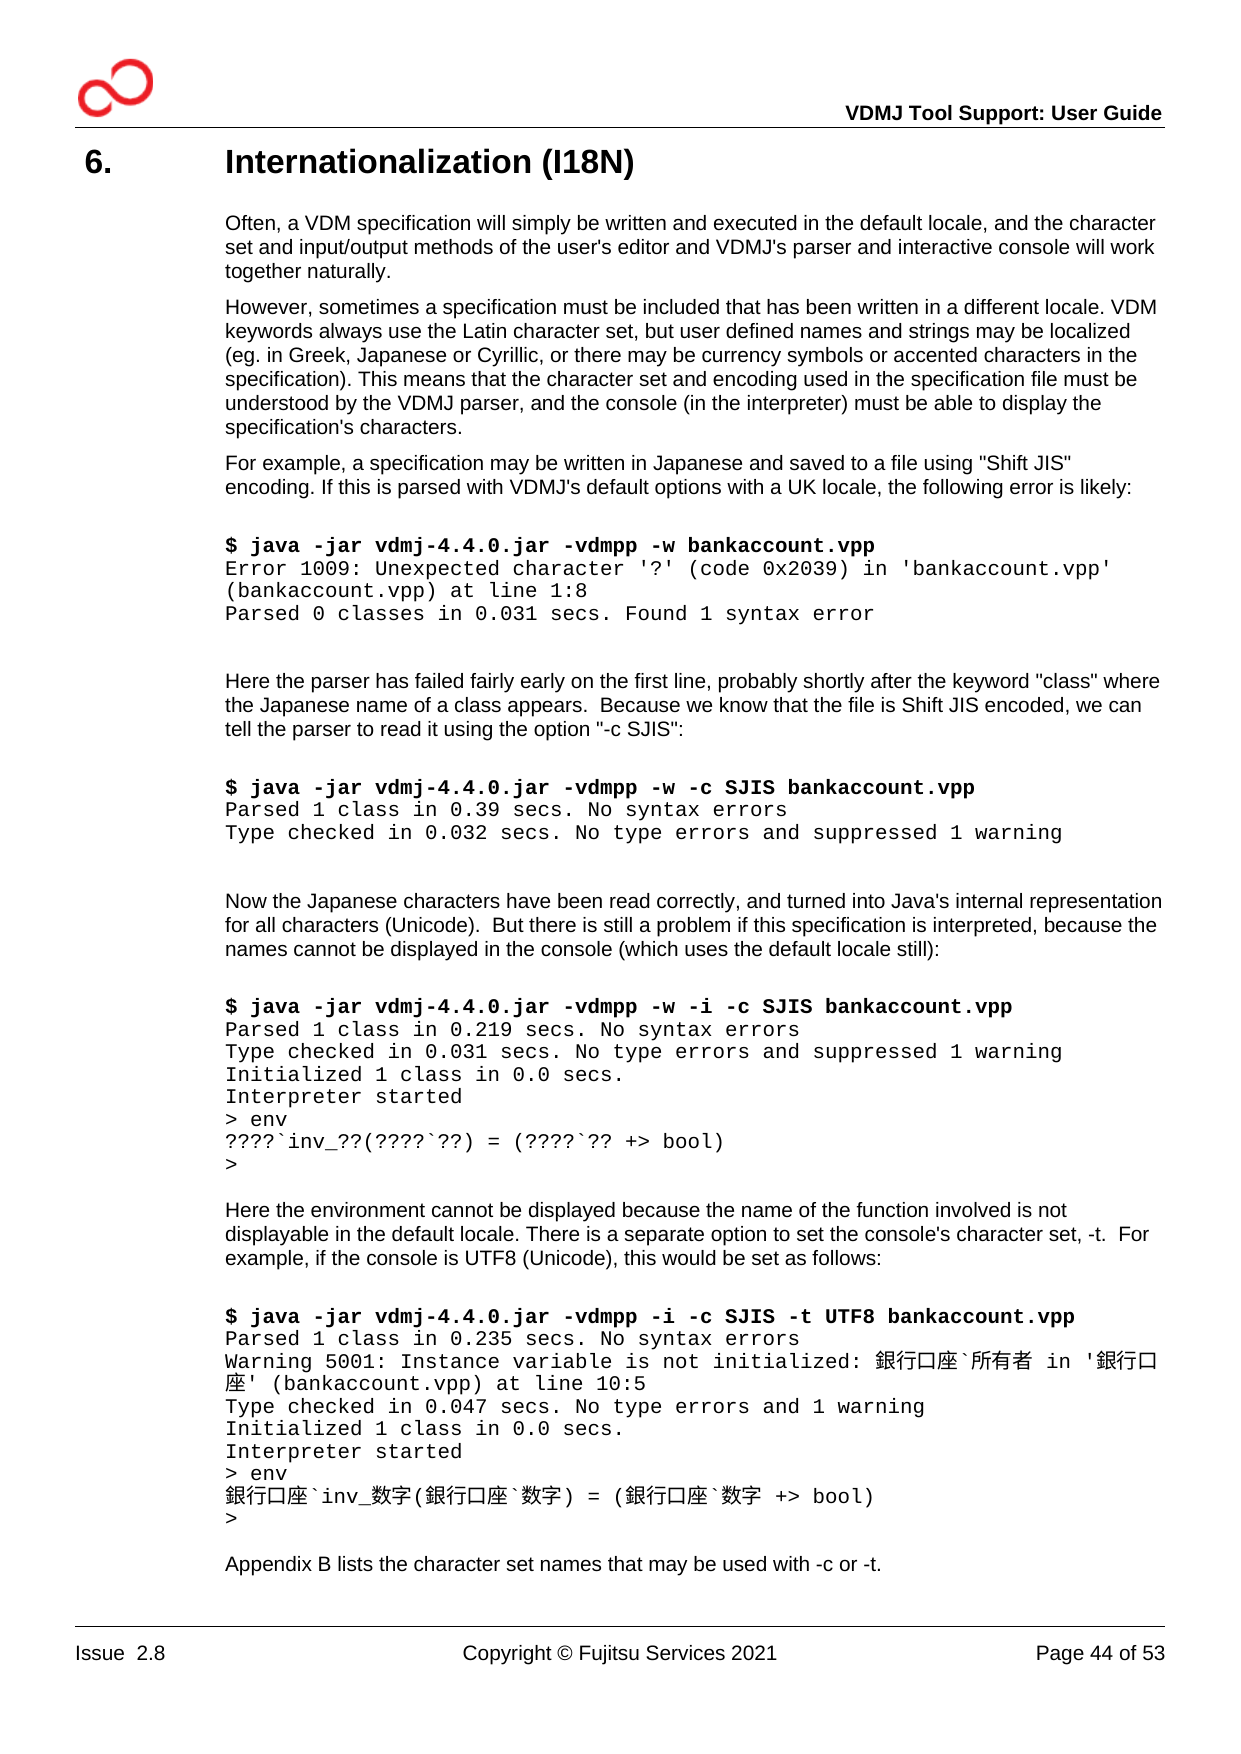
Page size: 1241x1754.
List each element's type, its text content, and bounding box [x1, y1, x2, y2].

subtitle Internationalization (I18N) [75, 143, 1165, 181]
text > env [225, 1463, 1165, 1485]
text Here the environment cannot be displayed because the name of the function involved is not displayable in the default locale. There is a separate option to set the console's character set, -t. For example, if the console is UTF8 (Unicode), this would be set as follows: [225, 1198, 1165, 1270]
text Parsed 1 class in 0.219 secs. No syntax errors [225, 1018, 1165, 1041]
text Now the Japanese characters have been read correctly, and turned into Java's internal representation for all characters (Unicode). But there is still a problem if this specification is interpreted, because the names cannot be displayed in the console (which uses the default locale still): [225, 889, 1165, 961]
text $ java -jar vdmj-4.4.0.jar -vdmpp -i -c SJIS -t UTF8 bankaccount.vpp [225, 1305, 1165, 1328]
text Appendix B lists the character set names that may be used with -c or -t. [225, 1553, 1165, 1577]
text ????`inv_??(????`??) = (????`?? +> bool) [225, 1131, 1165, 1153]
text Parsed 1 class in 0.39 secs. No syntax errors [225, 799, 1165, 821]
text $ java -jar vdmj-4.4.0.jar -vdmpp -w -i -c SJIS bankaccount.vpp [225, 996, 1165, 1018]
text > [225, 1153, 1165, 1176]
text Here the parser has failed fairly early on the first line, probably shortly after the keyword "class" where the Japanese name of a class appears. Because we know that the file is Shift JIS encoded, we can tell the parser to read it using the option "-c SJIS": [225, 669, 1165, 741]
text Type checked in 0.047 secs. No type errors and 1 warning [225, 1395, 1165, 1418]
text Interpreter started [225, 1440, 1165, 1463]
text $ java -jar vdmj-4.4.0.jar -vdmpp -w -c SJIS bankaccount.vpp [225, 776, 1165, 799]
text Initialized 1 class in 0.0 secs. [225, 1063, 1165, 1086]
text > [225, 1508, 1165, 1530]
text Interpreter started [225, 1086, 1165, 1108]
text $ java -jar vdmj-4.4.0.jar -vdmpp -w bankaccount.vpp [225, 534, 1165, 557]
text 銀行口座`inv_数字(銀行口座`数字) = (銀行口座`数字 +> bool) [225, 1485, 1165, 1508]
text > env [225, 1108, 1165, 1131]
text Warning 5001: Instance variable is not initialized: 銀行口座`所有者 in '銀行口座' (bankaccount.vpp) at line 10:5 [225, 1350, 1165, 1395]
text Initialized 1 class in 0.0 secs. [225, 1418, 1165, 1440]
text Type checked in 0.032 secs. No type errors and suppressed 1 warning [225, 821, 1165, 844]
text However, sometimes a specification must be included that has been written in a different locale. VDM keywords always use the Latin character set, but user defined names and strings may be localized (eg. in Greek, Japanese or Cyrillic, or there may be currency symbols or accented characters in the specification). This means that the character set and encoding used in the specification file must be understood by the VDMJ parser, and the console (in the interpreter) must be able to display the specification's characters. [225, 295, 1165, 439]
picture [78, 52, 153, 127]
text Type checked in 0.031 secs. No type errors and suppressed 1 warning [225, 1041, 1165, 1063]
text For example, a specification may be written in Japanese and saved to a file using "Shift JIS" encoding. If this is parsed with VDMJ's default options with a UK locale, the following error is likely: [225, 452, 1165, 499]
text Error 1009: Unexpected character '?' (code 0x2039) in 'bankaccount.vpp' (bankaccount.vpp) at line 1:8 [225, 557, 1165, 602]
text Parsed 1 class in 0.235 secs. No syntax errors [225, 1328, 1165, 1350]
text Often, a VDM specification will simply be written and executed in the default locale, and the character set and input/output methods of the user's editor and VDMJ's parser and interactive console will work together naturally. [225, 211, 1165, 283]
text Parsed 0 classes in 0.031 secs. Found 1 syntax error [225, 602, 1165, 624]
